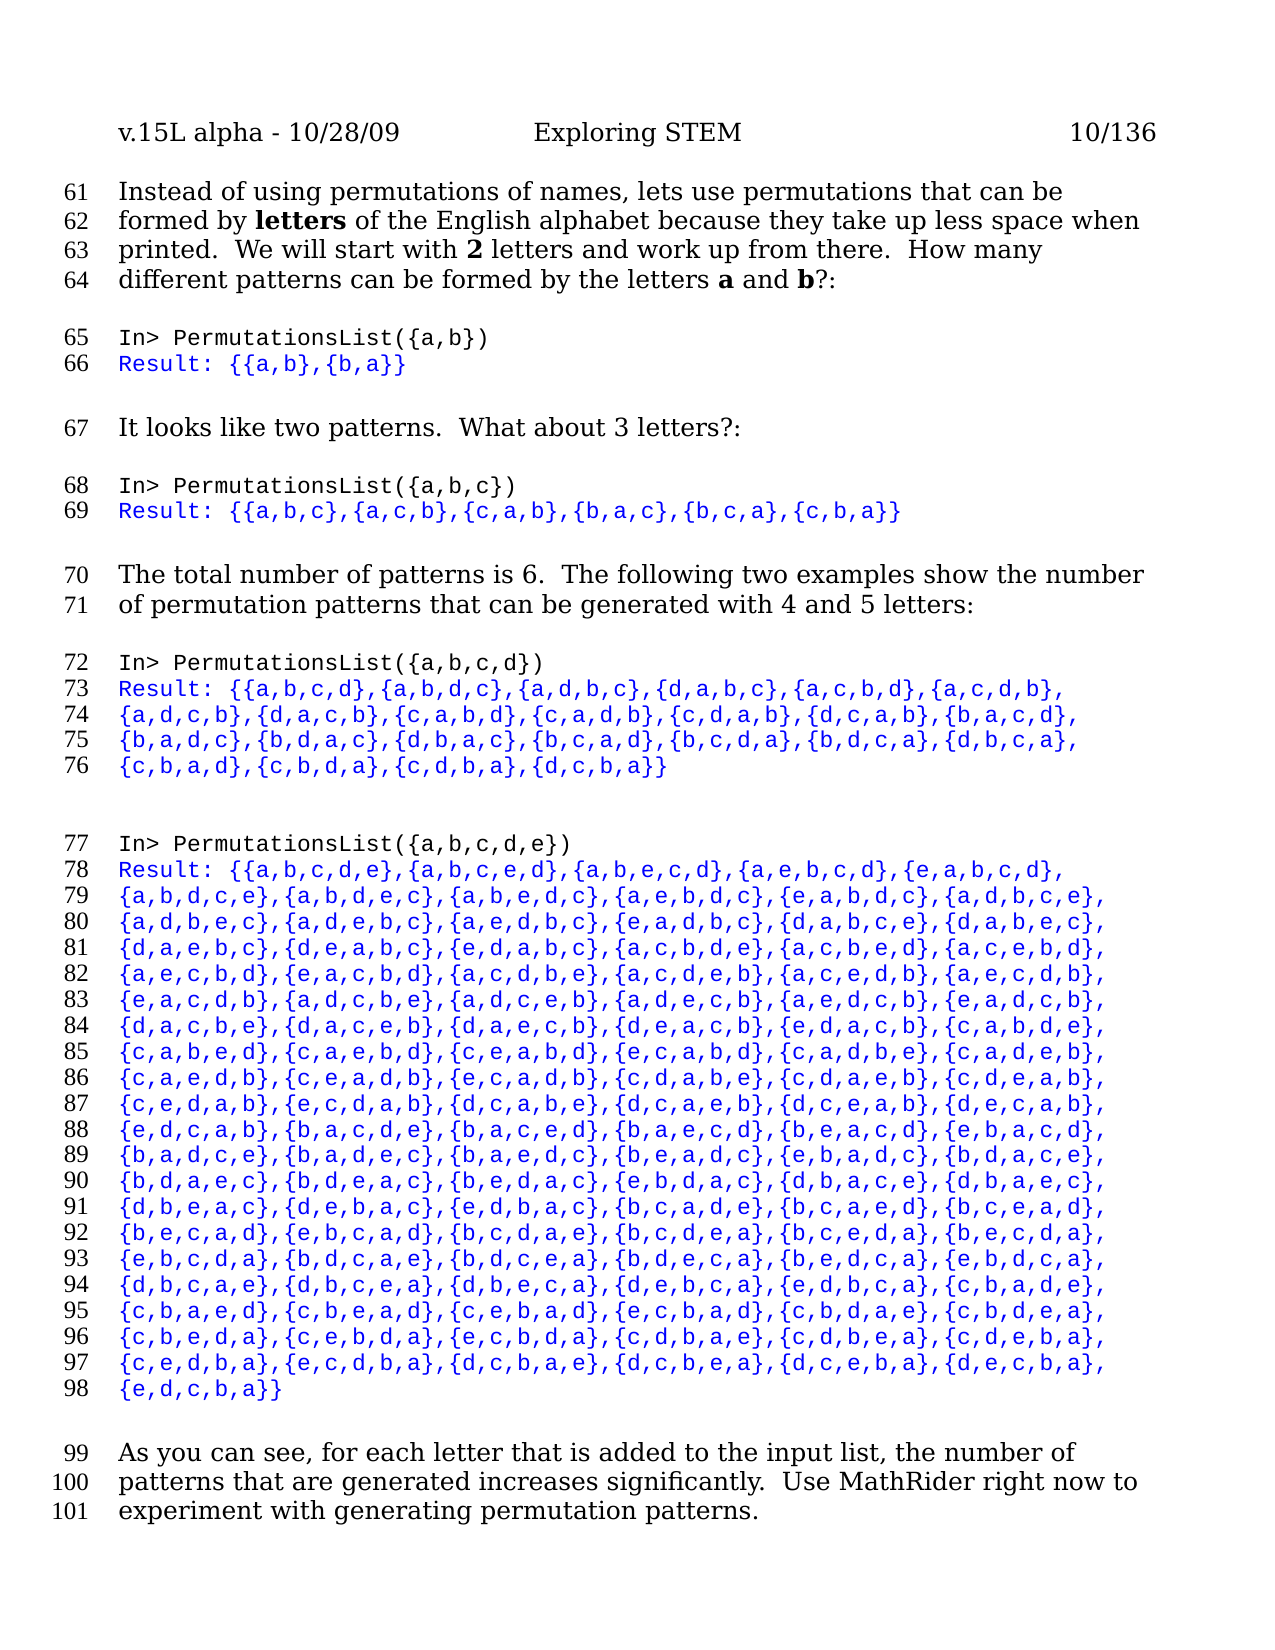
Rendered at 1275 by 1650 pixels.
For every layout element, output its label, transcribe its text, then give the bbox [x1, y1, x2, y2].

text In> PermutationsList({a,b}) [118, 326, 1157, 352]
text Instead of using permutations of names, lets use permutations that can be formed by letters of the English alphabet because they take up less space when printed. We will start with 2 letters and work up from there. How many different patterns can be formed by the letters a and b?: [118, 177, 1157, 294]
text Result: {{a,b,c,d},{a,b,d,c},{a,d,b,c},{d,a,b,c},{a,c,b,d},{a,c,d,b},{a,d,c,b},{d,a,c,b},{c,a,b,d},{c,a,d,b},{c,d,a,b},{d,c,a,b},{b,a,c,d},{b,a,d,c},{b,d,a,c},{d,b,a,c},{b,c,a,d},{b,c,d,a},{b,d,c,a},{d,b,c,a},{c,b,a,d},{c,b,d,a},{c,d,b,a},{d,c,b,a}} [118, 677, 1157, 781]
text The total number of patterns is 6. The following two examples show the number of permutation patterns that can be generated with 4 and 5 letters: [118, 561, 1157, 619]
text In> PermutationsList({a,b,c}) [118, 474, 1157, 500]
text Result: {{a,b,c,d,e},{a,b,c,e,d},{a,b,e,c,d},{a,e,b,c,d},{e,a,b,c,d},{a,b,d,c,e},{a,b,d,e,c},{a,b,e,d,c},{a,e,b,d,c},{e,a,b,d,c},{a,d,b,c,e},{a,d,b,e,c},{a,d,e,b,c},{a,e,d,b,c},{e,a,d,b,c},{d,a,b,c,e},{d,a,b,e,c},{d,a,e,b,c},{d,e,a,b,c},{e,d,a,b,c},{a,c,b,d,e},{a,c,b,e,d},{a,c,e,b,d},{a,e,c,b,d},{e,a,c,b,d},{a,c,d,b,e},{a,c,d,e,b},{a,c,e,d,b},{a,e,c,d,b},{e,a,c,d,b},{a,d,c,b,e},{a,d,c,e,b},{a,d,e,c,b},{a,e,d,c,b},{e,a,d,c,b},{d,a,c,b,e},{d,a,c,e,b},{d,a,e,c,b},{d,e,a,c,b},{e,d,a,c,b},{c,a,b,d,e},{c,a,b,e,d},{c,a,e,b,d},{c,e,a,b,d},{e,c,a,b,d},{c,a,d,b,e},{c,a,d,e,b},{c,a,e,d,b},{c,e,a,d,b},{e,c,a,d,b},{c,d,a,b,e},{c,d,a,e,b},{c,d,e,a,b},{c,e,d,a,b},{e,c,d,a,b},{d,c,a,b,e},{d,c,a,e,b},{d,c,e,a,b},{d,e,c,a,b},{e,d,c,a,b},{b,a,c,d,e},{b,a,c,e,d},{b,a,e,c,d},{b,e,a,c,d},{e,b,a,c,d},{b,a,d,c,e},{b,a,d,e,c},{b,a,e,d,c},{b,e,a,d,c},{e,b,a,d,c},{b,d,a,c,e},{b,d,a,e,c},{b,d,e,a,c},{b,e,d,a,c},{e,b,d,a,c},{d,b,a,c,e},{d,b,a,e,c},{d,b,e,a,c},{d,e,b,a,c},{e,d,b,a,c},{b,c,a,d,e},{b,c,a,e,d},{b,c,e,a,d},{b,e,c,a,d},{e,b,c,a,d},{b,c,d,a,e},{b,c,d,e,a},{b,c,e,d,a},{b,e,c,d,a},{e,b,c,d,a},{b,d,c,a,e},{b,d,c,e,a},{b,d,e,c,a},{b,e,d,c,a},{e,b,d,c,a},{d,b,c,a,e},{d,b,c,e,a},{d,b,e,c,a},{d,e,b,c,a},{e,d,b,c,a},{c,b,a,d,e},{c,b,a,e,d},{c,b,e,a,d},{c,e,b,a,d},{e,c,b,a,d},{c,b,d,a,e},{c,b,d,e,a},{c,b,e,d,a},{c,e,b,d,a},{e,c,b,d,a},{c,d,b,a,e},{c,d,b,e,a},{c,d,e,b,a},{c,e,d,b,a},{e,c,d,b,a},{d,c,b,a,e},{d,c,b,e,a},{d,c,e,b,a},{d,e,c,b,a},{e,d,c,b,a}} [118, 858, 1157, 1403]
text In> PermutationsList({a,b,c,d}) [118, 651, 1157, 677]
text Result: {{a,b},{b,a}} [118, 352, 1157, 378]
text As you can see, for each letter that is added to the input list, the number of patterns that are generated increases significantly. Use MathRider right now to experiment with generating permutation patterns. [118, 1438, 1157, 1526]
text In> PermutationsList({a,b,c,d,e}) [118, 833, 1157, 858]
text Result: {{a,b,c},{a,c,b},{c,a,b},{b,a,c},{b,c,a},{c,b,a}} [118, 500, 1157, 526]
text It looks like two patterns. What about 3 letters?: [118, 413, 1157, 442]
